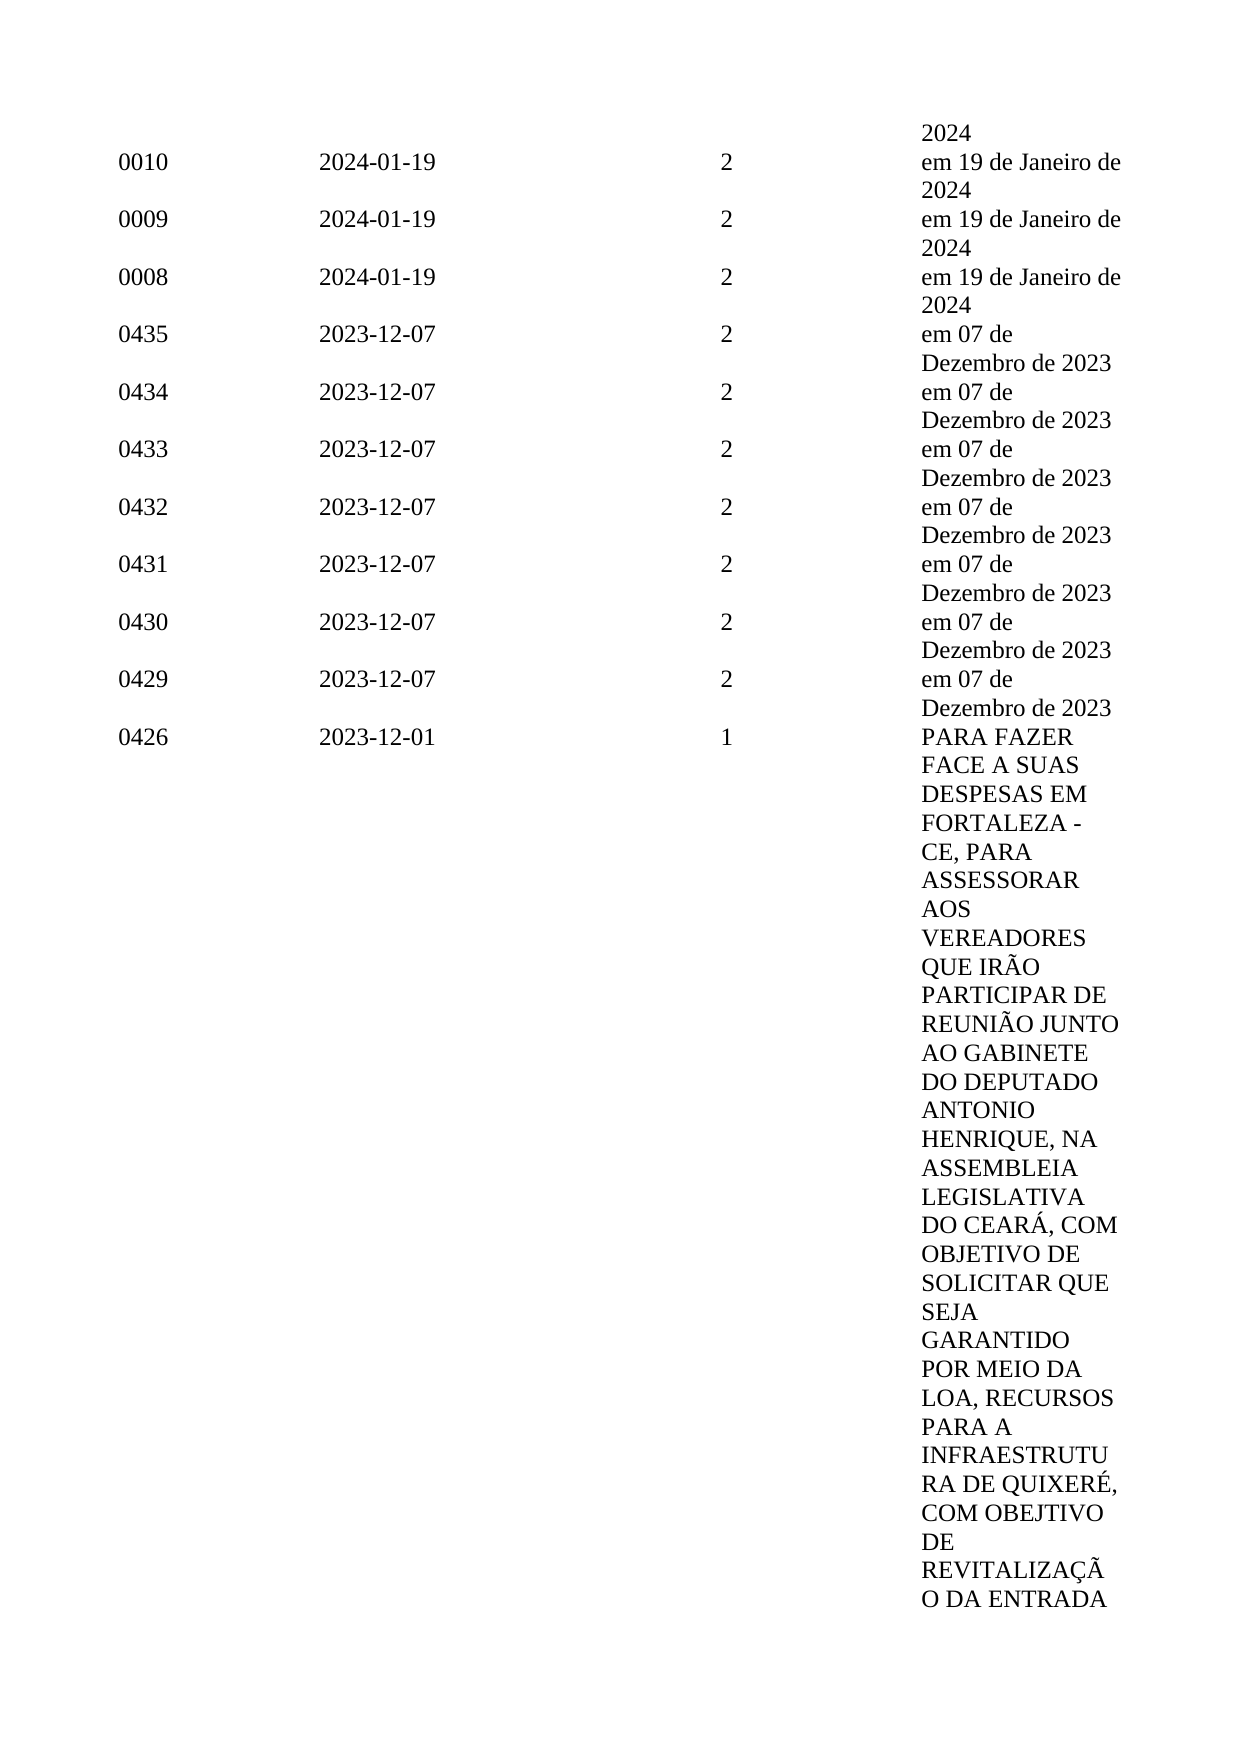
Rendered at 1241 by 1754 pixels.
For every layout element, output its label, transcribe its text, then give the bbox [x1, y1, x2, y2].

table_cell em 07 de Dezembro de 2023 [921, 664, 1122, 722]
table_cell [520, 722, 720, 1613]
table_cell 0426 [118, 722, 319, 1613]
table_cell em 07 de Dezembro de 2023 [921, 319, 1122, 377]
table_cell 2023-12-07 [319, 607, 519, 664]
table_cell 0435 [118, 319, 319, 377]
table_cell [118, 118, 319, 147]
table_cell 2 [720, 664, 921, 722]
table_cell 2 [720, 607, 921, 664]
table_cell 0432 [118, 492, 319, 549]
table_cell [520, 664, 720, 722]
table_cell [520, 319, 720, 377]
table_cell 2 [720, 377, 921, 434]
table_cell 2023-12-07 [319, 319, 519, 377]
table_cell 0008 [118, 262, 319, 319]
table_cell 2023-12-07 [319, 492, 519, 549]
table_cell [520, 607, 720, 664]
table_cell 0430 [118, 607, 319, 664]
table_cell 2023-12-07 [319, 434, 519, 492]
table_cell 0434 [118, 377, 319, 434]
table_cell 0009 [118, 204, 319, 262]
table_cell [520, 204, 720, 262]
table_cell 2024-01-19 [319, 204, 519, 262]
table_cell 0431 [118, 549, 319, 607]
table_cell em 19 de Janeiro de 2024 [921, 204, 1122, 262]
table_cell em 19 de Janeiro de 2024 [921, 147, 1122, 204]
table_cell PARA FAZER FACE A SUAS DESPESAS EM FORTALEZA - CE, PARA ASSESSORAR AOS VEREADORES QUE IRÃO PARTICIPAR DE REUNIÃO JUNTO AO GABINETE DO DEPUTADO ANTONIO HENRIQUE, NA ASSEMBLEIA LEGISLATIVA DO CEARÁ, COM OBJETIVO DE SOLICITAR QUE SEJA GARANTIDO POR MEIO DA LOA, RECURSOS PARA A INFRAESTRUTURA DE QUIXERÉ, COM OBEJTIVO DE REVITALIZAÇÃO DA ENTRADA [921, 722, 1122, 1613]
table_cell [520, 377, 720, 434]
table_cell 1 [720, 722, 921, 1613]
table_cell em 07 de Dezembro de 2023 [921, 492, 1122, 549]
table_cell 0433 [118, 434, 319, 492]
table_cell 2023-12-07 [319, 377, 519, 434]
table_cell 2 [720, 319, 921, 377]
table_cell [520, 492, 720, 549]
table_cell 2 [720, 262, 921, 319]
table_cell [720, 118, 921, 147]
table_cell 2024 [921, 118, 1122, 147]
table_cell [520, 549, 720, 607]
table_cell 2 [720, 492, 921, 549]
table_cell 2023-12-07 [319, 549, 519, 607]
table_cell em 07 de Dezembro de 2023 [921, 607, 1122, 664]
table_cell 2024-01-19 [319, 147, 519, 204]
table_cell [520, 434, 720, 492]
table_cell [319, 118, 519, 147]
table_cell 2023-12-07 [319, 664, 519, 722]
table_cell 0429 [118, 664, 319, 722]
table_cell em 07 de Dezembro de 2023 [921, 377, 1122, 434]
table_cell 2 [720, 549, 921, 607]
table_cell 2 [720, 204, 921, 262]
table_cell 2 [720, 147, 921, 204]
table_cell 2024-01-19 [319, 262, 519, 319]
table_cell [520, 147, 720, 204]
table_cell em 07 de Dezembro de 2023 [921, 549, 1122, 607]
table_cell [520, 118, 720, 147]
table_cell 2 [720, 434, 921, 492]
table_cell em 19 de Janeiro de 2024 [921, 262, 1122, 319]
table_cell em 07 de Dezembro de 2023 [921, 434, 1122, 492]
table_cell 0010 [118, 147, 319, 204]
table_cell [520, 262, 720, 319]
table_cell 2023-12-01 [319, 722, 519, 1613]
